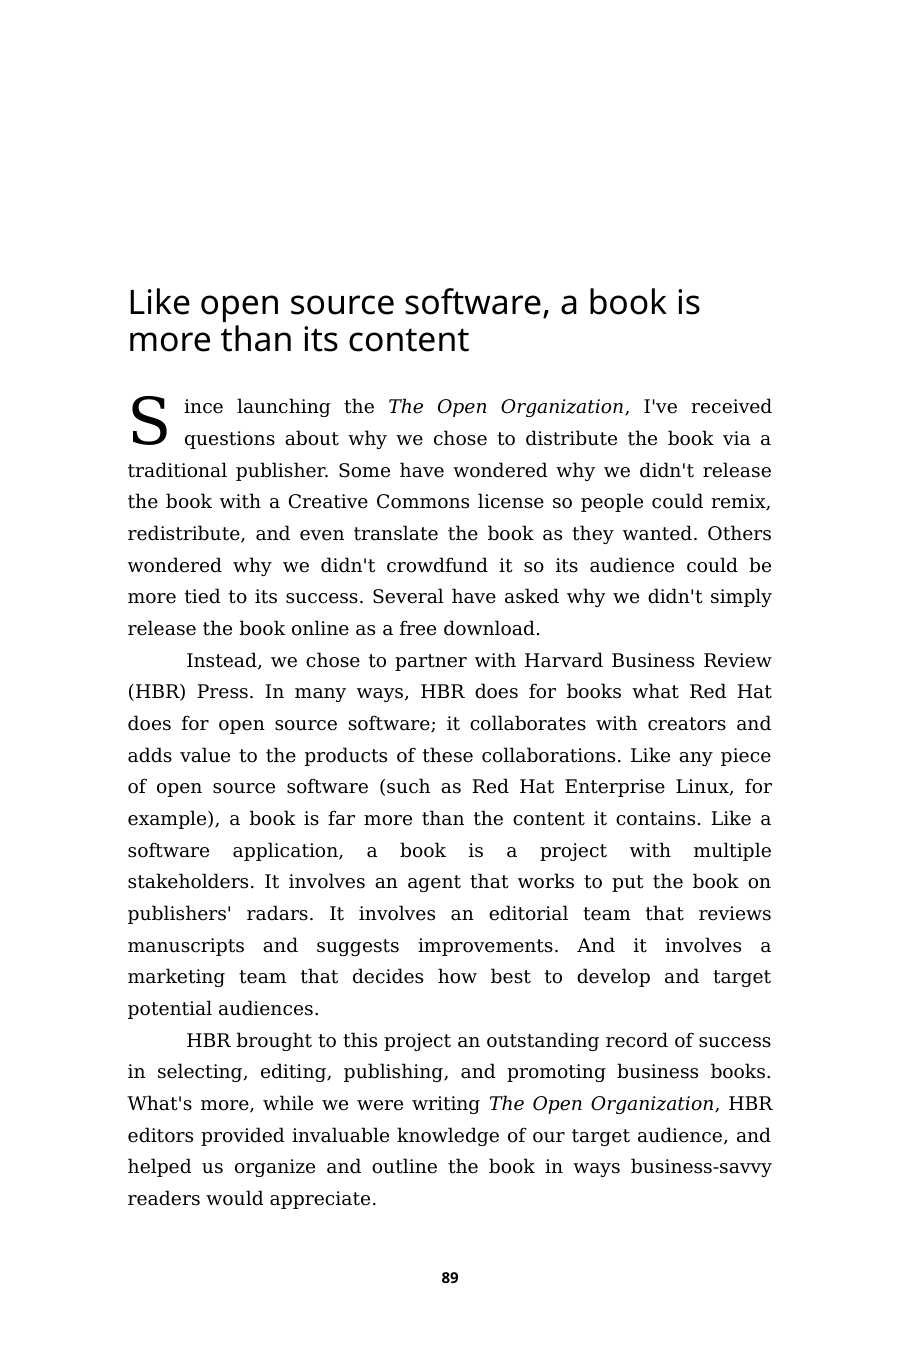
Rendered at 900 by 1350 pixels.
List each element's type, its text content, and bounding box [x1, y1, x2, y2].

text Instead, we chose to partner with Harvard Business Review (HBR) Press. In many ways, HBR does for books what Red Hat does for open source software; it collaborates with creators and adds value to the products of these collaborations. Like any piece of open source software (such as Red Hat Enterprise Linux, for example), a book is far more than the content it contains. Like a software application, a book is a project with multiple stakeholders. It involves an agent that works to put the book on publishers' radars. It involves an editorial team that reviews manuscripts and suggests improvements. And it involves a marketing team that decides how best to develop and target potential audiences. [127, 650, 772, 1020]
text HBR brought to this project an outstanding record of success in selecting, editing, publishing, and promoting business books. What's more, while we were writing The Open Organization, HBR editors provided invaluable knowledge of our target audience, and helped us organize and outline the book in ways business-savvy readers would appreciate. [127, 1030, 772, 1210]
subtitle Like open source software, a book is more than its content [127, 283, 772, 361]
text Since launching the The Open Organization, I've received questions about why we chose to distribute the book via a traditional publisher. Some have wondered why we didn't release the book with a Creative Commons license so people could remix, redistribute, and even translate the book as they wanted. Others wondered why we didn't crowdfund it so its audience could be more tied to its success. Several have asked why we didn't simply release the book online as a free download. [127, 396, 772, 640]
